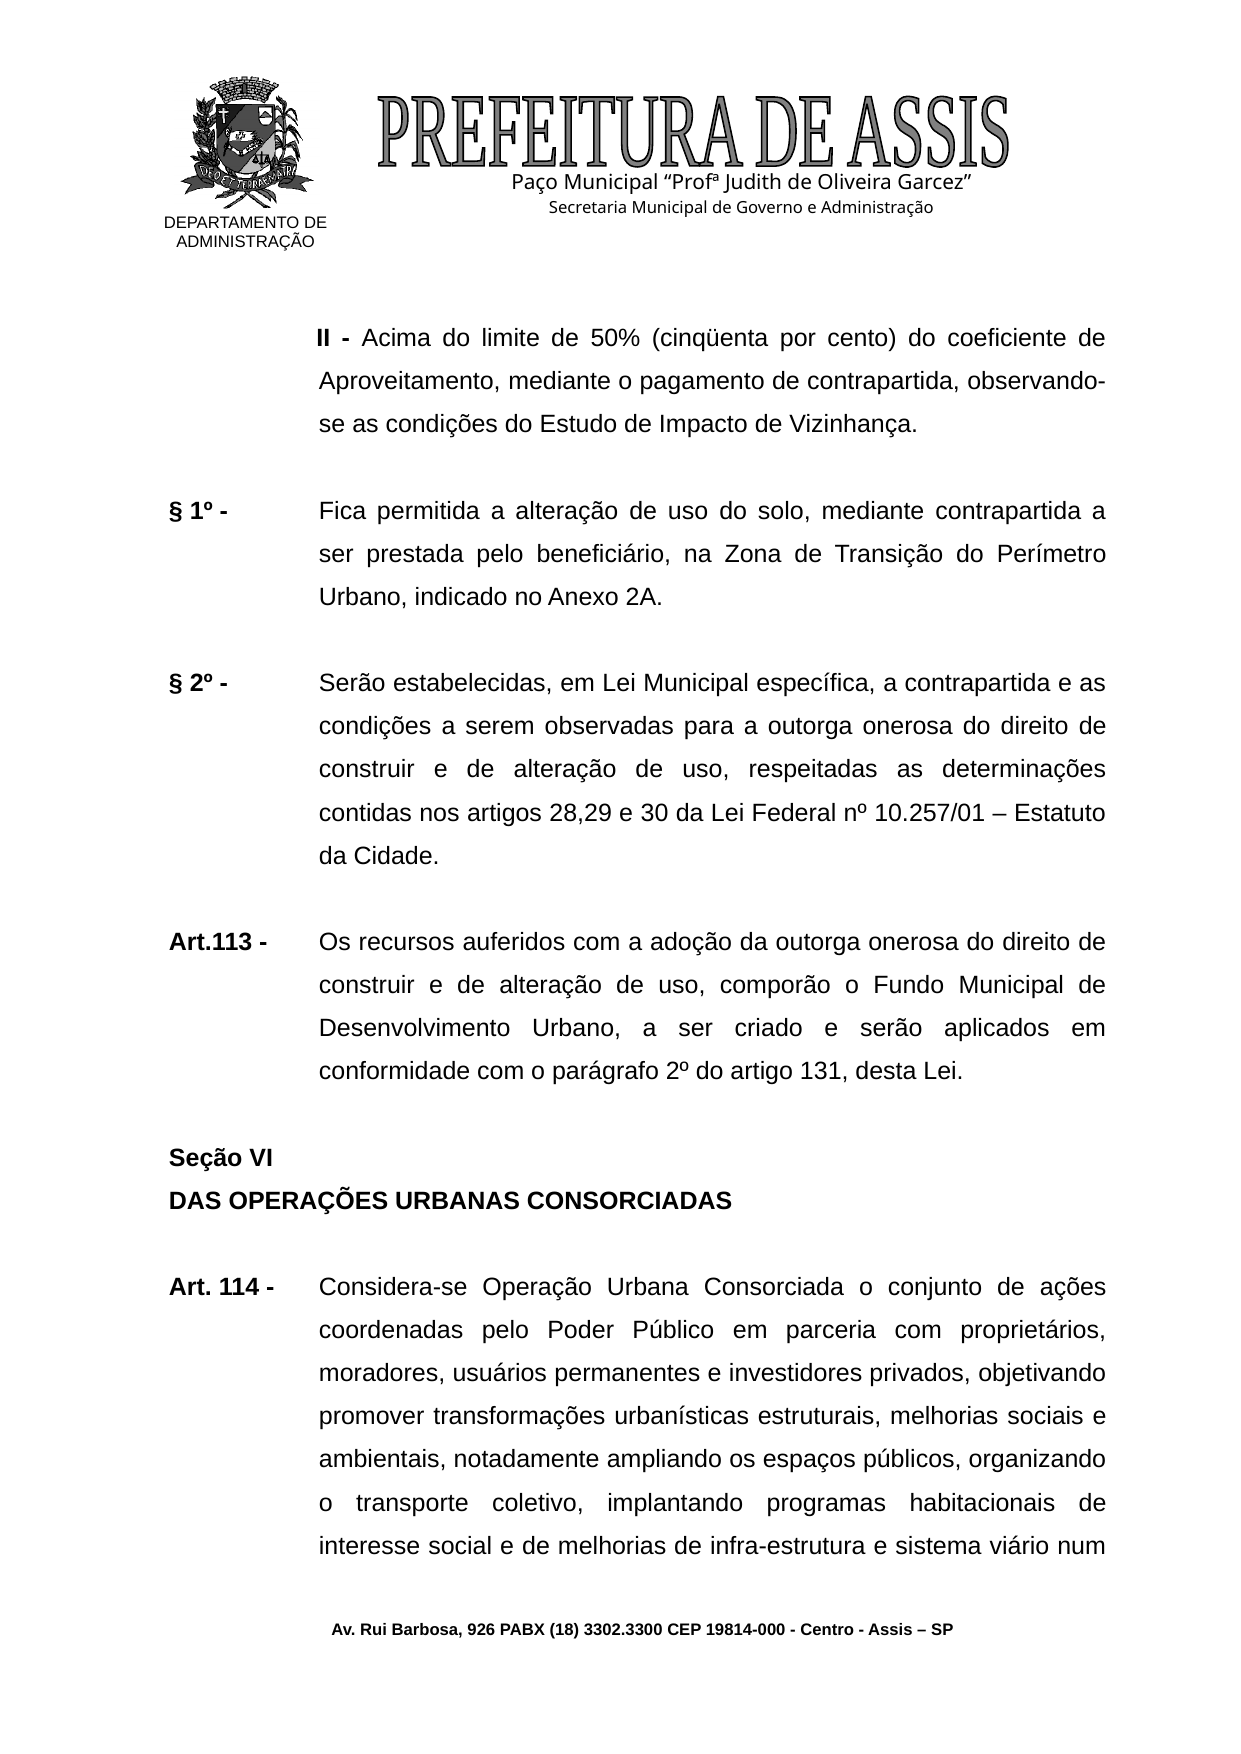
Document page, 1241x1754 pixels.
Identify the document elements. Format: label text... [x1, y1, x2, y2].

text § 2º - Serão estabelecidas, em Lei Municipal específica, a contrapartida e as condições a serem observadas para a outorga onerosa do direito de construir e de alteração de uso, respeitadas as determinações contidas nos artigos 28,29 e 30 da Lei Federal nº 10.257/01 – Estatuto da Cidade. [169, 668, 1107, 869]
text DAS OPERAÇÕES URBANAS CONSORCIADAS [169, 1186, 1107, 1214]
text Seção VI [169, 1142, 1107, 1171]
text II - Acima do limite de 50% (cinqüenta por cento) do coeficiente de Aproveitamento, mediante o pagamento de contrapartida, observando-se as condições do Estudo de Impacto de Vizinhança. [316, 323, 1107, 438]
text Art. 114 - Considera-se Operação Urbana Consorciada o conjunto de ações coordenadas pelo Poder Público em parceria com proprietários, moradores, usuários permanentes e investidores privados, objetivando promover transformações urbanísticas estruturais, melhorias sociais e ambientais, notadamente ampliando os espaços públicos, organizando o transporte coletivo, implantando programas habitacionais de interesse social e de melhorias de infra-estrutura e sistema viário num [169, 1272, 1107, 1559]
text § 1º - Fica permitida a alteração de uso do solo, mediante contrapartida a ser prestada pelo beneficiário, na Zona de Transição do Perímetro Urbano, indicado no Anexo 2A. [169, 496, 1107, 611]
text Art.113 - Os recursos auferidos com a adoção da outorga onerosa do direito de construir e de alteração de uso, comporão o Fundo Municipal de Desenvolvimento Urbano, a ser criado e serão aplicados em conformidade com o parágrafo 2º do artigo 131, desta Lei. [169, 927, 1107, 1085]
